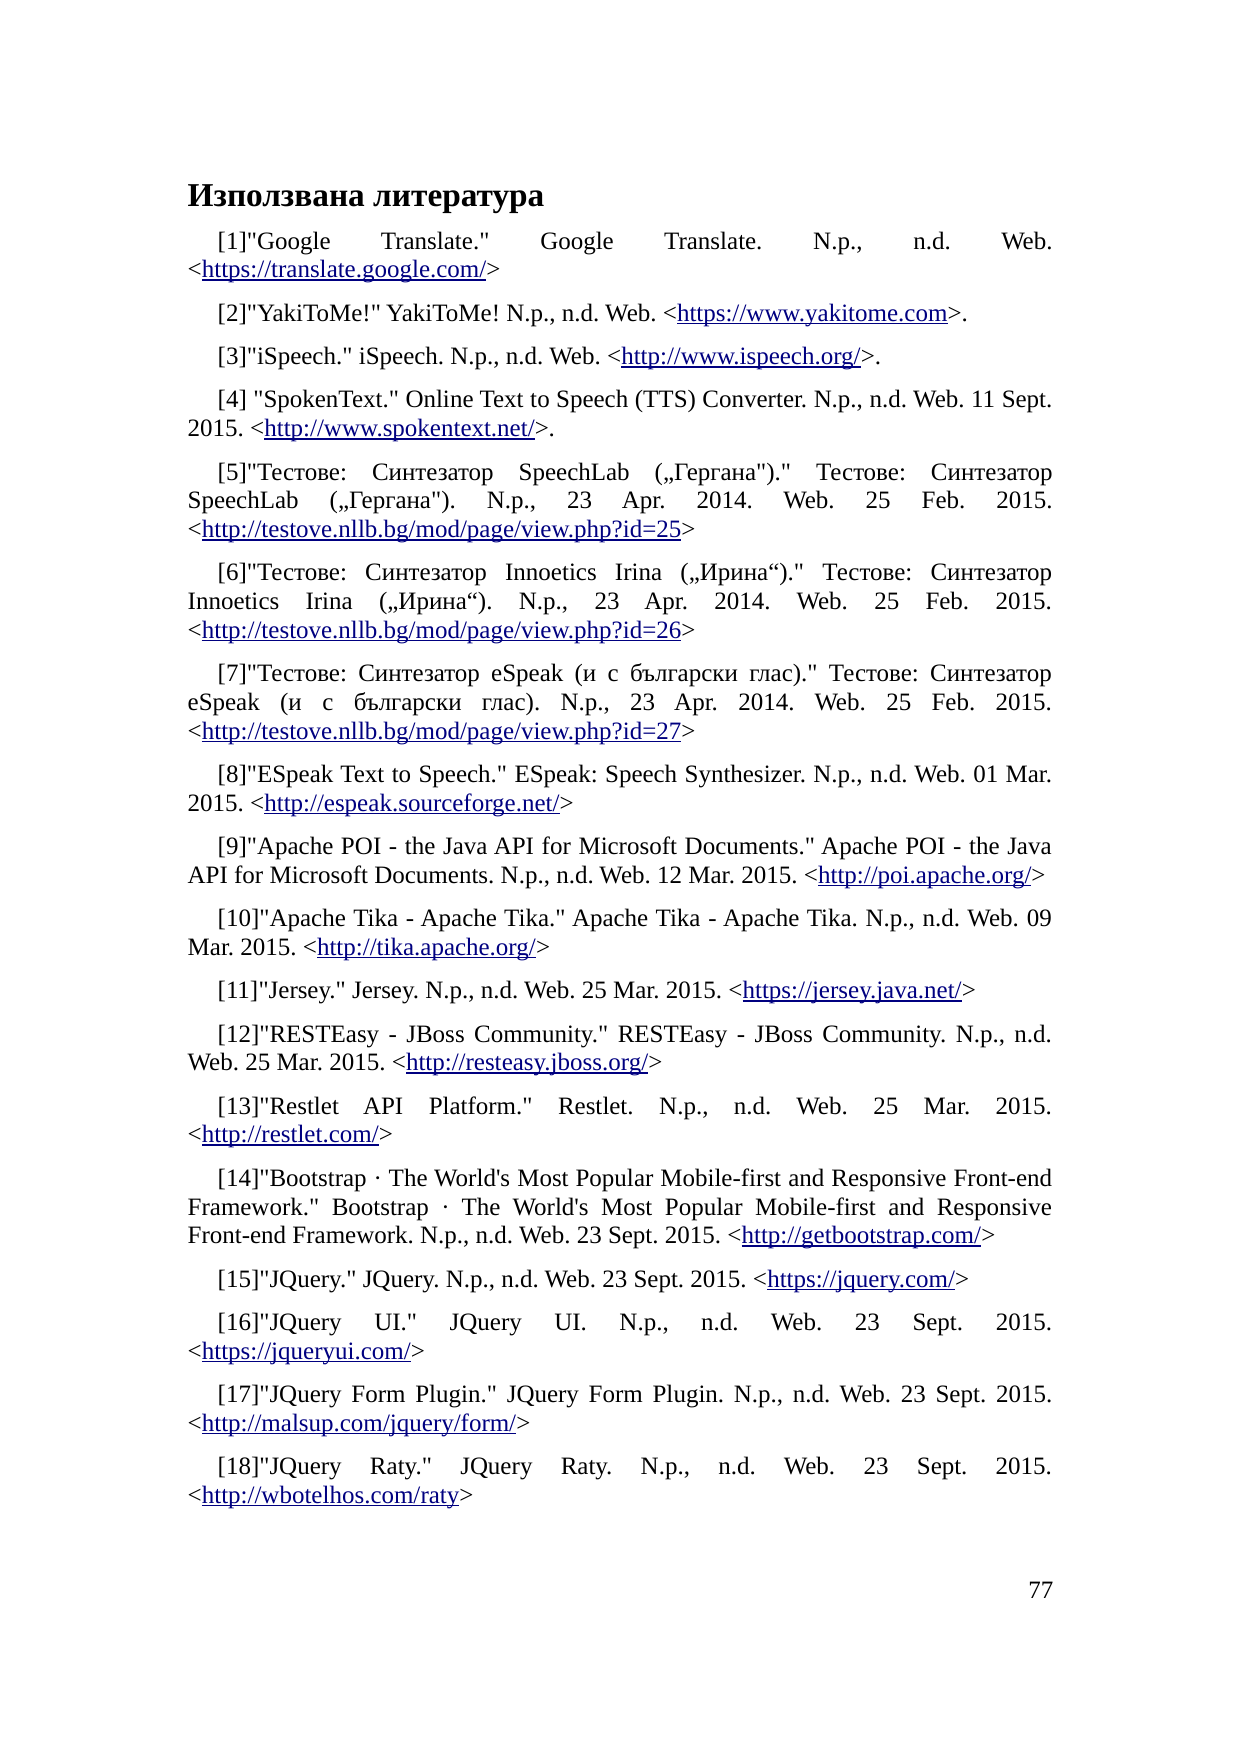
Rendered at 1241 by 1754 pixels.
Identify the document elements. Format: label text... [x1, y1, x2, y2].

text [2]"YakiToMe!" YakiToMe! N.p., n.d. Web. <https://www.yakitome.com>. [187, 298, 1053, 327]
text [17]"JQuery Form Plugin." JQuery Form Plugin. N.p., n.d. Web. 23 Sept. 2015. <http://malsup.com/jquery/form/> [187, 1379, 1053, 1437]
text [15]"JQuery." JQuery. N.p., n.d. Web. 23 Sept. 2015. <https://jquery.com/> [187, 1264, 1053, 1292]
text [13]"Restlet API Platform." Restlet. N.p., n.d. Web. 25 Mar. 2015. <http://restlet.com/> [187, 1091, 1053, 1148]
subtitle Използвана литература [187, 175, 1053, 213]
text [8]"ESpeak Text to Speech." ESpeak: Speech Synthesizer. N.p., n.d. Web. 01 Mar. 2015. <http://espeak.sourceforge.net/> [187, 759, 1053, 817]
text [11]"Jersey." Jersey. N.p., n.d. Web. 25 Mar. 2015. <https://jersey.java.net/> [187, 975, 1053, 1004]
text [6]"Тестове: Синтезатор Innoetics Irina („Ирина“)." Тестове: Синтезатор Innoetics Irina („Ирина“). N.p., 23 Apr. 2014. Web. 25 Feb. 2015. <http://testove.nllb.bg/mod/page/view.php?id=26> [187, 557, 1053, 644]
text [7]"Тестове: Синтезатор eSpeak (и с български глас)." Тестове: Синтезатор eSpeak (и с български глас). N.p., 23 Apr. 2014. Web. 25 Feb. 2015. <http://testove.nllb.bg/mod/page/view.php?id=27> [187, 658, 1053, 744]
text [18]"JQuery Raty." JQuery Raty. N.p., n.d. Web. 23 Sept. 2015. <http://wbotelhos.com/raty> [187, 1451, 1053, 1509]
text [14]"Bootstrap · The World's Most Popular Mobile-first and Responsive Front-end Framework." Bootstrap · The World's Most Popular Mobile-first and Responsive Front-end Framework. N.p., n.d. Web. 23 Sept. 2015. <http://getbootstrap.com/> [187, 1163, 1053, 1249]
text [9]"Apache POI - the Java API for Microsoft Documents." Apache POI - the Java API for Microsoft Documents. N.p., n.d. Web. 12 Mar. 2015. <http://poi.apache.org/> [187, 831, 1053, 889]
text [16]"JQuery UI." JQuery UI. N.p., n.d. Web. 23 Sept. 2015. <https://jqueryui.com/> [187, 1307, 1053, 1364]
text [3]"iSpeech." iSpeech. N.p., n.d. Web. <http://www.ispeech.org/>. [187, 341, 1053, 370]
text [10]"Apache Tika - Apache Tika." Apache Tika - Apache Tika. N.p., n.d. Web. 09 Mar. 2015. <http://tika.apache.org/> [187, 903, 1053, 961]
text [12]"RESTEasy - JBoss Community." RESTEasy - JBoss Community. N.p., n.d. Web. 25 Mar. 2015. <http://resteasy.jboss.org/> [187, 1019, 1053, 1076]
text [1]"Google Translate." Google Translate. N.p., n.d. Web. <https://translate.google.com/> [187, 226, 1053, 283]
text [5]"Тестове: Синтезатор SpeechLab („Гергана")." Тестове: Синтезатор SpeechLab („Гергана"). N.p., 23 Apr. 2014. Web. 25 Feb. 2015. <http://testove.nllb.bg/mod/page/view.php?id=25> [187, 457, 1053, 543]
text [4] "SpokenText." Online Text to Speech (TTS) Converter. N.p., n.d. Web. 11 Sept. 2015. <http://www.spokentext.net/>. [187, 384, 1053, 442]
